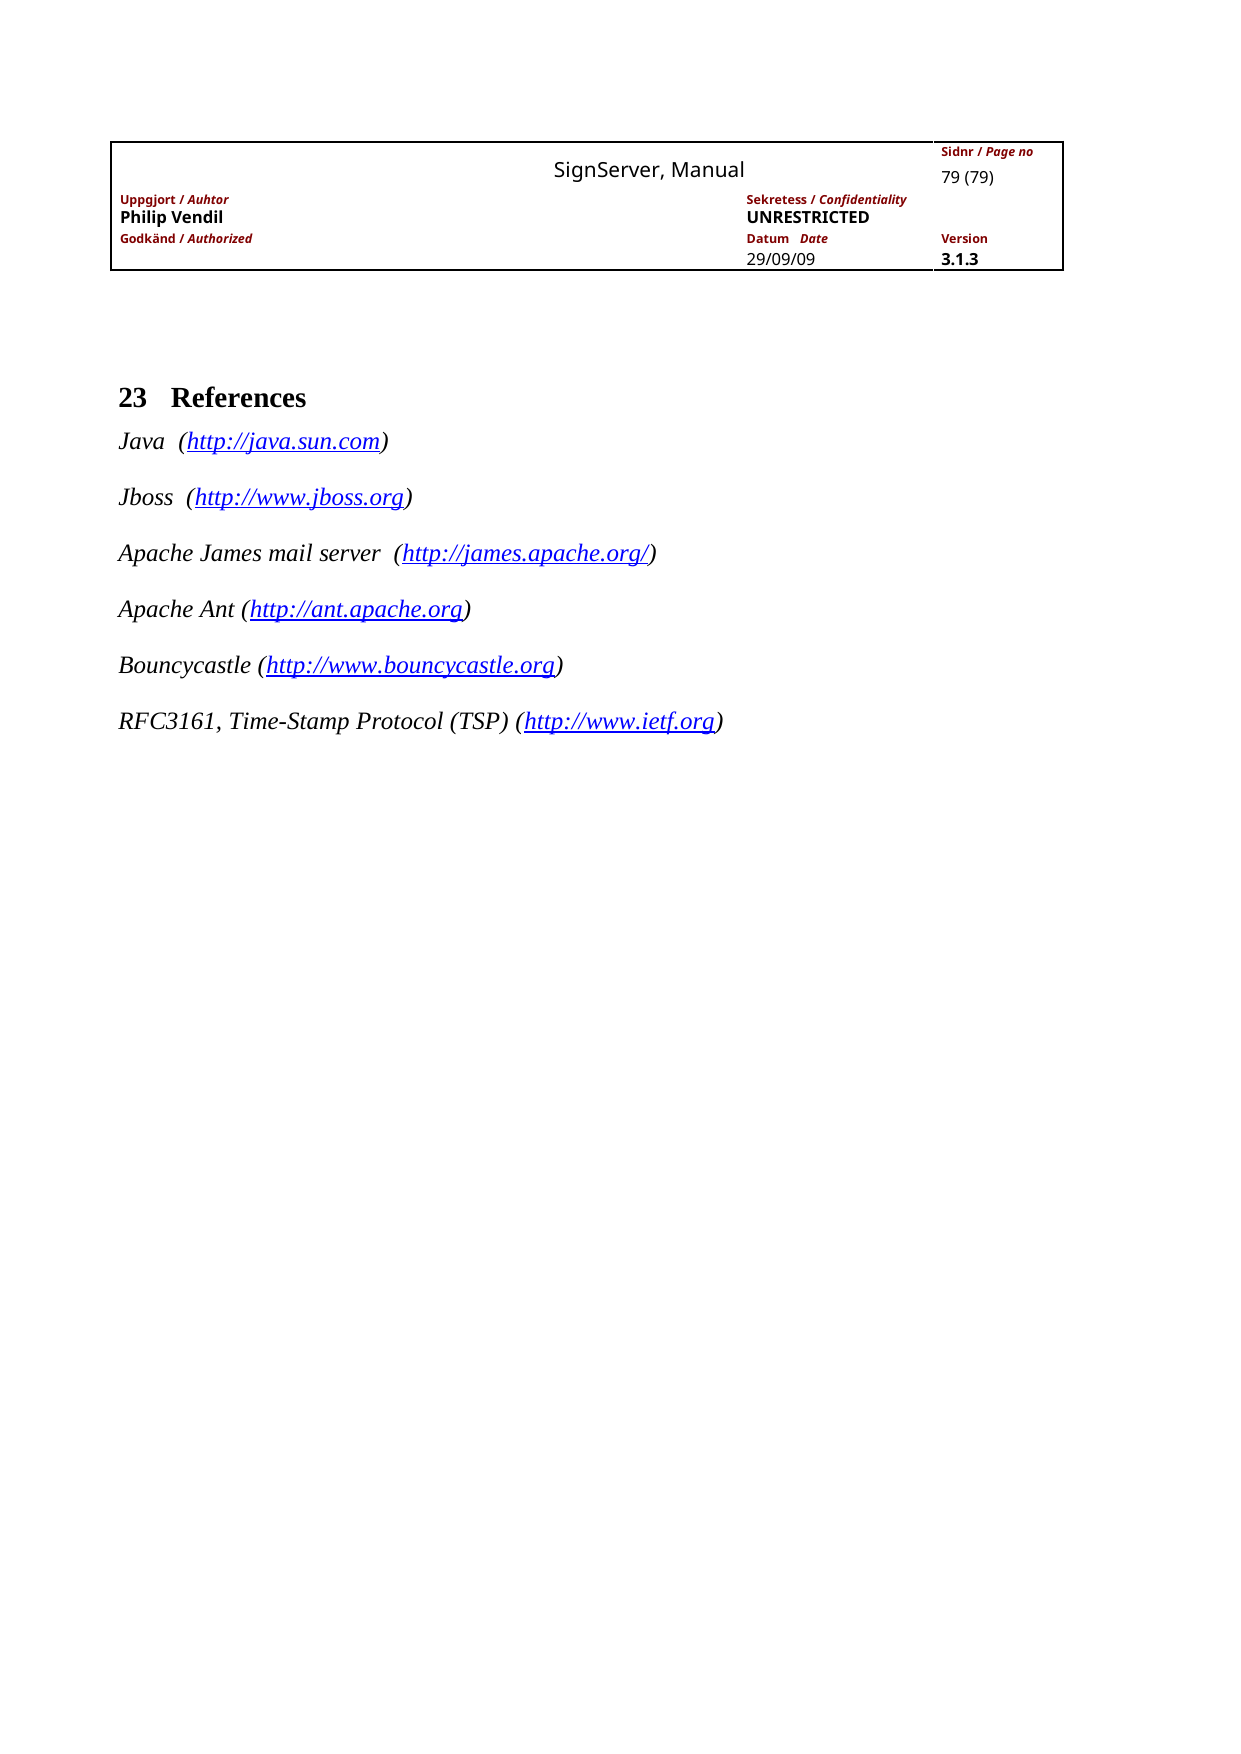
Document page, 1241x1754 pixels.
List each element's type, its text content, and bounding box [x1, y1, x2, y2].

text Java (http://java.sun.com) [118, 427, 1122, 455]
text Bouncycastle (http://www.bouncycastle.org) [118, 651, 1122, 679]
subtitle References [118, 382, 1122, 414]
text Apache James mail server (http://james.apache.org/) [118, 539, 1122, 567]
text Apache Ant (http://ant.apache.org) [118, 595, 1122, 623]
text RFC3161, Time-Stamp Protocol (TSP) (http://www.ietf.org) [118, 707, 1122, 735]
text Jboss (http://www.jboss.org) [118, 483, 1122, 511]
